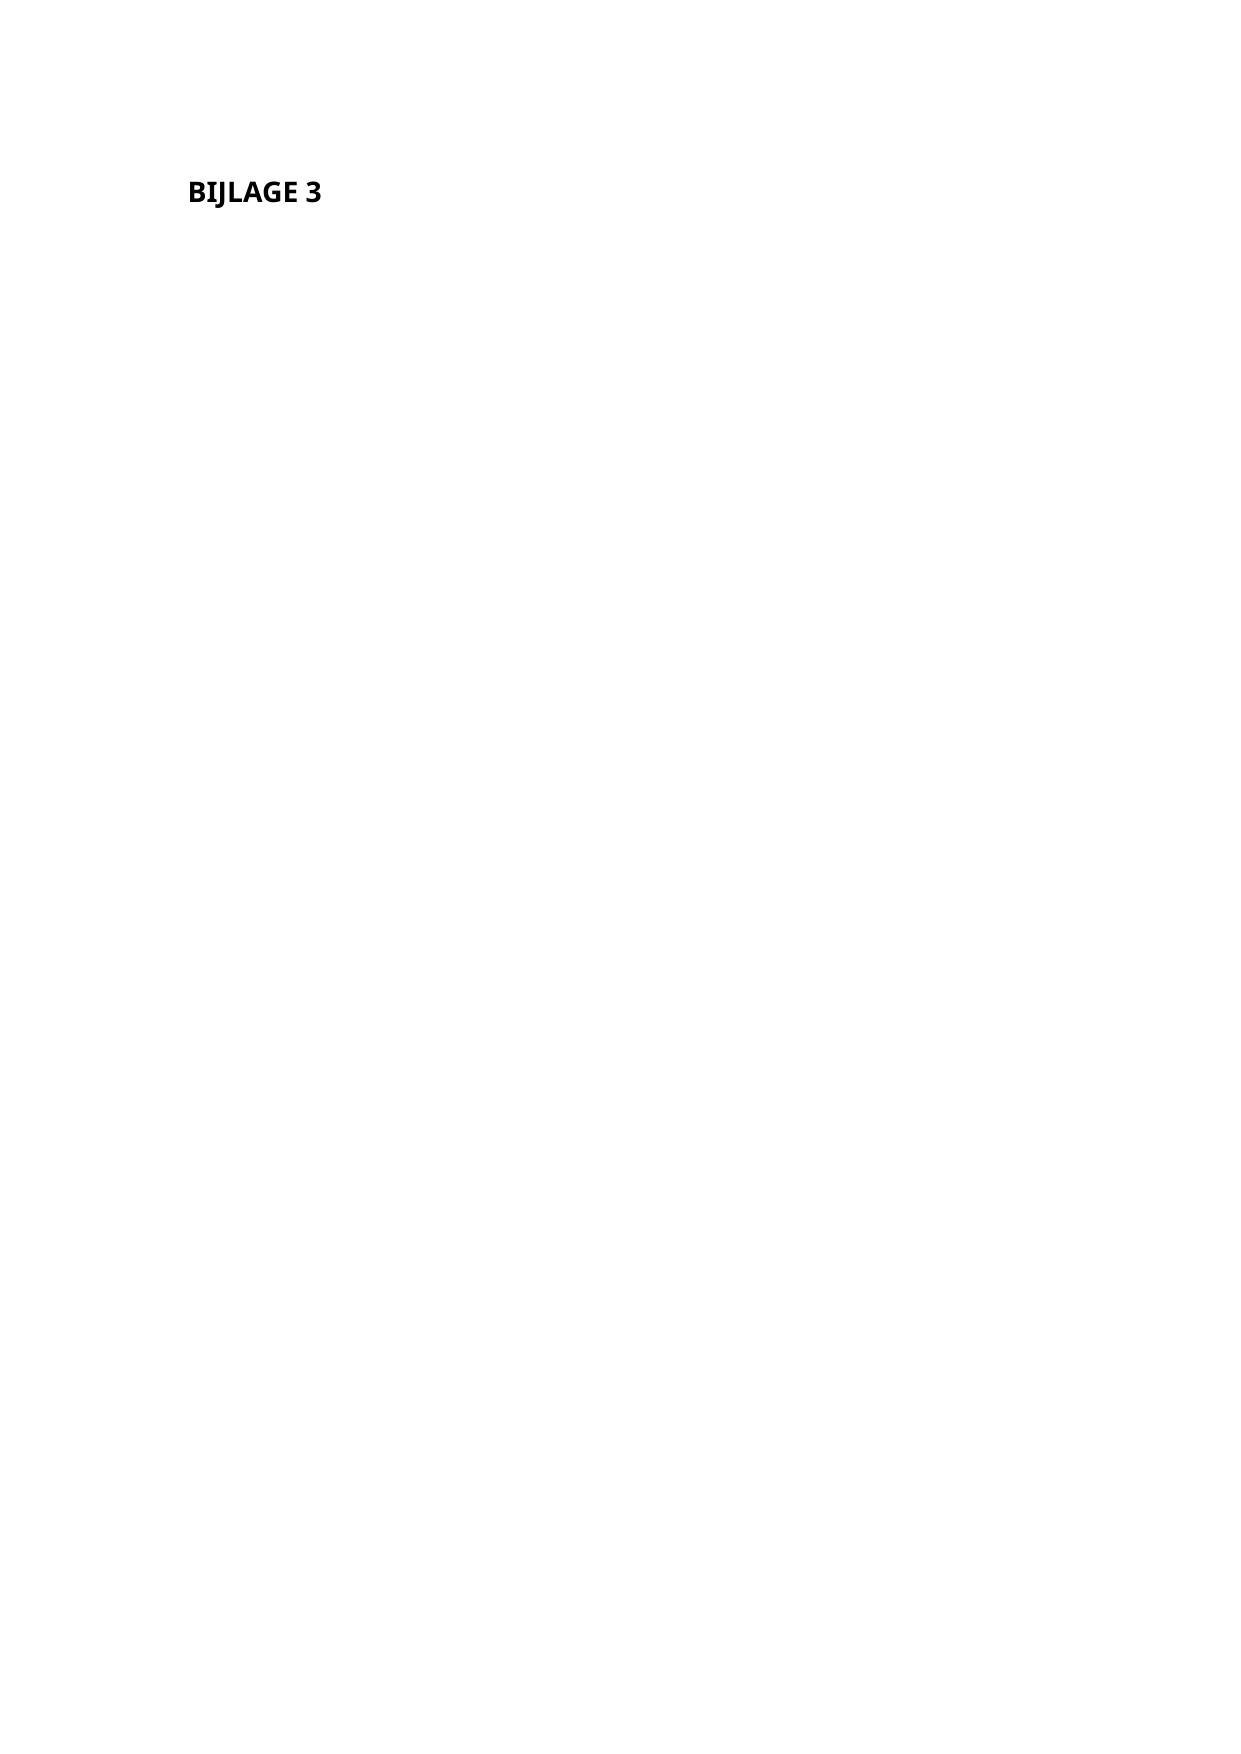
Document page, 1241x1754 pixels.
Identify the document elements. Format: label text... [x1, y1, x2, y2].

subtitle BIJLAGE 3 [187, 172, 1053, 211]
